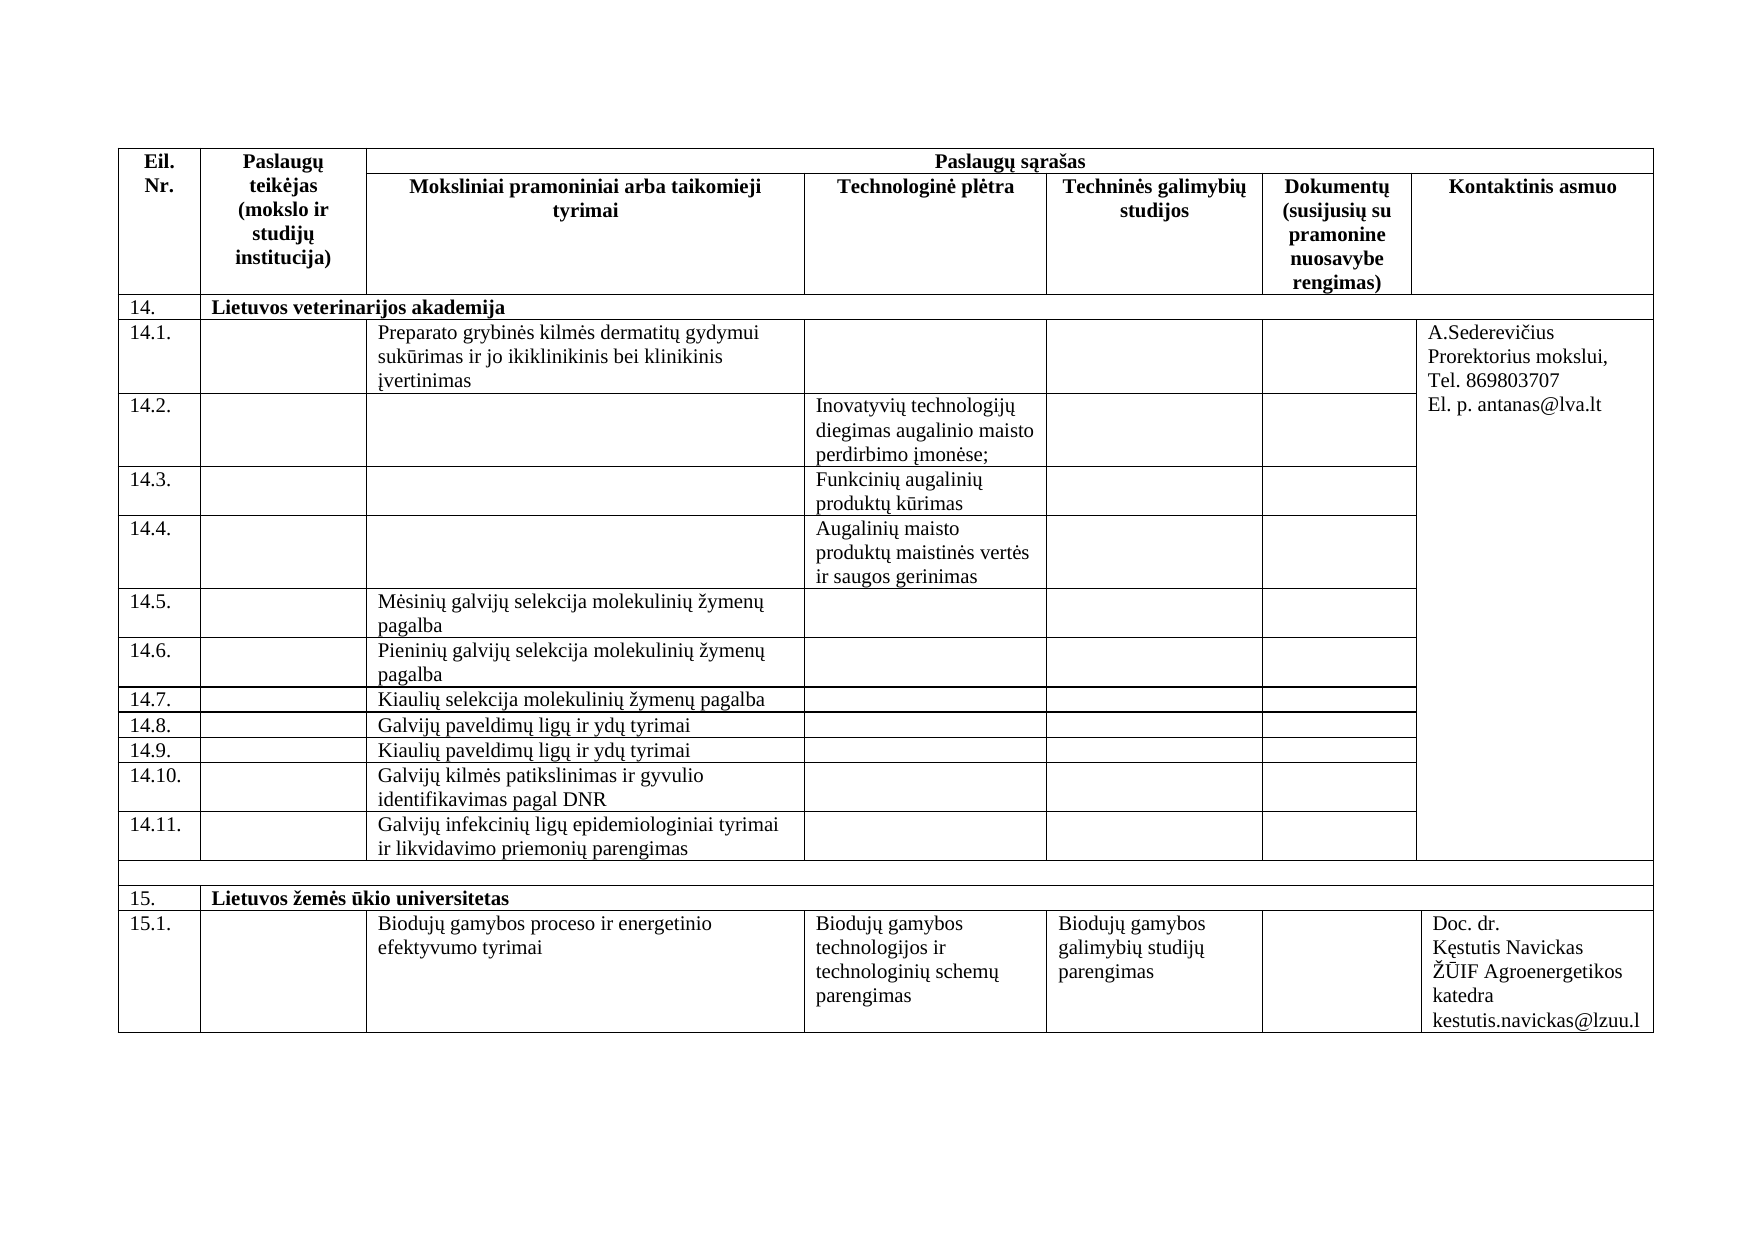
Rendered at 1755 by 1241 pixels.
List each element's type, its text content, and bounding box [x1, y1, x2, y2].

table_cell Kiaulių selekcija molekulinių žymenų pagalba [367, 688, 804, 711]
table_cell [1047, 467, 1262, 515]
table_cell [805, 738, 1046, 762]
table_cell A.Sederevičius Prorektorius mokslui, Tel. 869803707 El. p. antanas@lva.lt [1417, 320, 1653, 860]
table_cell [201, 638, 366, 686]
table_cell [1047, 589, 1262, 637]
table_cell [805, 688, 1046, 711]
table_cell 15. [119, 886, 200, 910]
table_cell Inovatyvių technologijų diegimas augalinio maisto perdirbimo įmonėse; [805, 394, 1046, 466]
table_cell 14.10. [119, 763, 200, 811]
table_cell [1047, 688, 1262, 711]
table_cell [1263, 589, 1416, 637]
table_cell Doc. dr. Kęstutis Navickas ŽŪIF Agroenergetikos katedra kestutis.navickas@lzuu.l [1422, 911, 1653, 1032]
table_cell Augalinių maisto produktų maistinės vertės ir saugos gerinimas [805, 516, 1046, 588]
table_cell Galvijų paveldimų ligų ir ydų tyrimai [367, 713, 804, 737]
table_cell [1263, 713, 1416, 737]
table_cell Lietuvos veterinarijos akademija [201, 295, 1653, 319]
table_cell [1047, 638, 1262, 686]
table_cell [1263, 763, 1416, 811]
table_cell [1263, 911, 1421, 1032]
table_cell Pieninių galvijų selekcija molekulinių žymenų pagalba [367, 638, 804, 686]
table_cell [805, 638, 1046, 686]
table_cell 14.9. [119, 738, 200, 762]
table_cell Galvijų kilmės patikslinimas ir gyvulio identifikavimas pagal DNR [367, 763, 804, 811]
table_cell [1263, 688, 1416, 711]
table_cell 14.8. [119, 713, 200, 737]
table_cell [367, 467, 804, 515]
table_cell 14.6. [119, 638, 200, 686]
table_cell Dokumentų (susijusių su pramonine nuosavybe rengimas) [1263, 174, 1411, 294]
table_cell [201, 394, 366, 466]
table_cell Biodujų gamybos technologijos ir technologinių schemų parengimas [805, 911, 1046, 1032]
table_cell [367, 516, 804, 588]
table_cell Biodujų gamybos proceso ir energetinio efektyvumo tyrimai [367, 911, 804, 1032]
table_cell Technologinė plėtra [805, 174, 1046, 294]
table_cell [805, 320, 1046, 392]
table_cell 14.4. [119, 516, 200, 588]
table_cell [1047, 394, 1262, 466]
table_cell [201, 713, 366, 737]
table_header Eil. Nr. [119, 149, 200, 294]
table_cell [201, 812, 366, 860]
table_cell Biodujų gamybos galimybių studijų parengimas [1047, 911, 1262, 1032]
table_cell [201, 320, 366, 392]
table_cell [805, 763, 1046, 811]
table_cell Preparato grybinės kilmės dermatitų gydymui sukūrimas ir jo ikiklinikinis bei klinikinis įvertinimas [367, 320, 804, 392]
table_cell 14.7. [119, 688, 200, 711]
table_cell [1263, 738, 1416, 762]
table_cell [1263, 516, 1416, 588]
table_cell [1047, 738, 1262, 762]
table_cell [1047, 763, 1262, 811]
table_cell [1047, 812, 1262, 860]
table_cell 14.11. [119, 812, 200, 860]
table_cell [1263, 638, 1416, 686]
table_cell [1263, 320, 1416, 392]
table_cell 15.1. [119, 911, 200, 1032]
table_cell 14.3. [119, 467, 200, 515]
table_cell [201, 738, 366, 762]
table_cell [1047, 320, 1262, 392]
table_cell [201, 688, 366, 711]
table_cell [1047, 713, 1262, 737]
table_header Paslaugų teikėjas (mokslo ir studijų institucija) [201, 149, 366, 294]
table_cell Kontaktinis asmuo [1412, 174, 1653, 294]
table_cell [367, 394, 804, 466]
table_cell [1263, 812, 1416, 860]
table_cell [1263, 394, 1416, 466]
table_cell Techninės galimybių studijos [1047, 174, 1262, 294]
table_cell 14.2. [119, 394, 200, 466]
table_cell [201, 763, 366, 811]
table_cell [119, 861, 1653, 885]
table_cell [201, 467, 366, 515]
table_cell Mėsinių galvijų selekcija molekulinių žymenų pagalba [367, 589, 804, 637]
table_cell Moksliniai pramoniniai arba taikomieji tyrimai [367, 174, 804, 294]
table_cell [1263, 467, 1416, 515]
table_cell [805, 589, 1046, 637]
table_cell [1047, 516, 1262, 588]
table_cell 14. [119, 295, 200, 319]
table_cell [805, 812, 1046, 860]
table_cell Lietuvos žemės ūkio universitetas [201, 886, 1653, 910]
table_cell [201, 516, 366, 588]
table_cell Funkcinių augalinių produktų kūrimas [805, 467, 1046, 515]
table_cell 14.1. [119, 320, 200, 392]
table_header Paslaugų sąrašas [367, 149, 1653, 173]
table_cell 14.5. [119, 589, 200, 637]
table_cell [805, 713, 1046, 737]
table_cell Kiaulių paveldimų ligų ir ydų tyrimai [367, 738, 804, 762]
table_cell Galvijų infekcinių ligų epidemiologiniai tyrimai ir likvidavimo priemonių parengimas [367, 812, 804, 860]
table_cell [201, 911, 366, 1032]
table_cell [201, 589, 366, 637]
